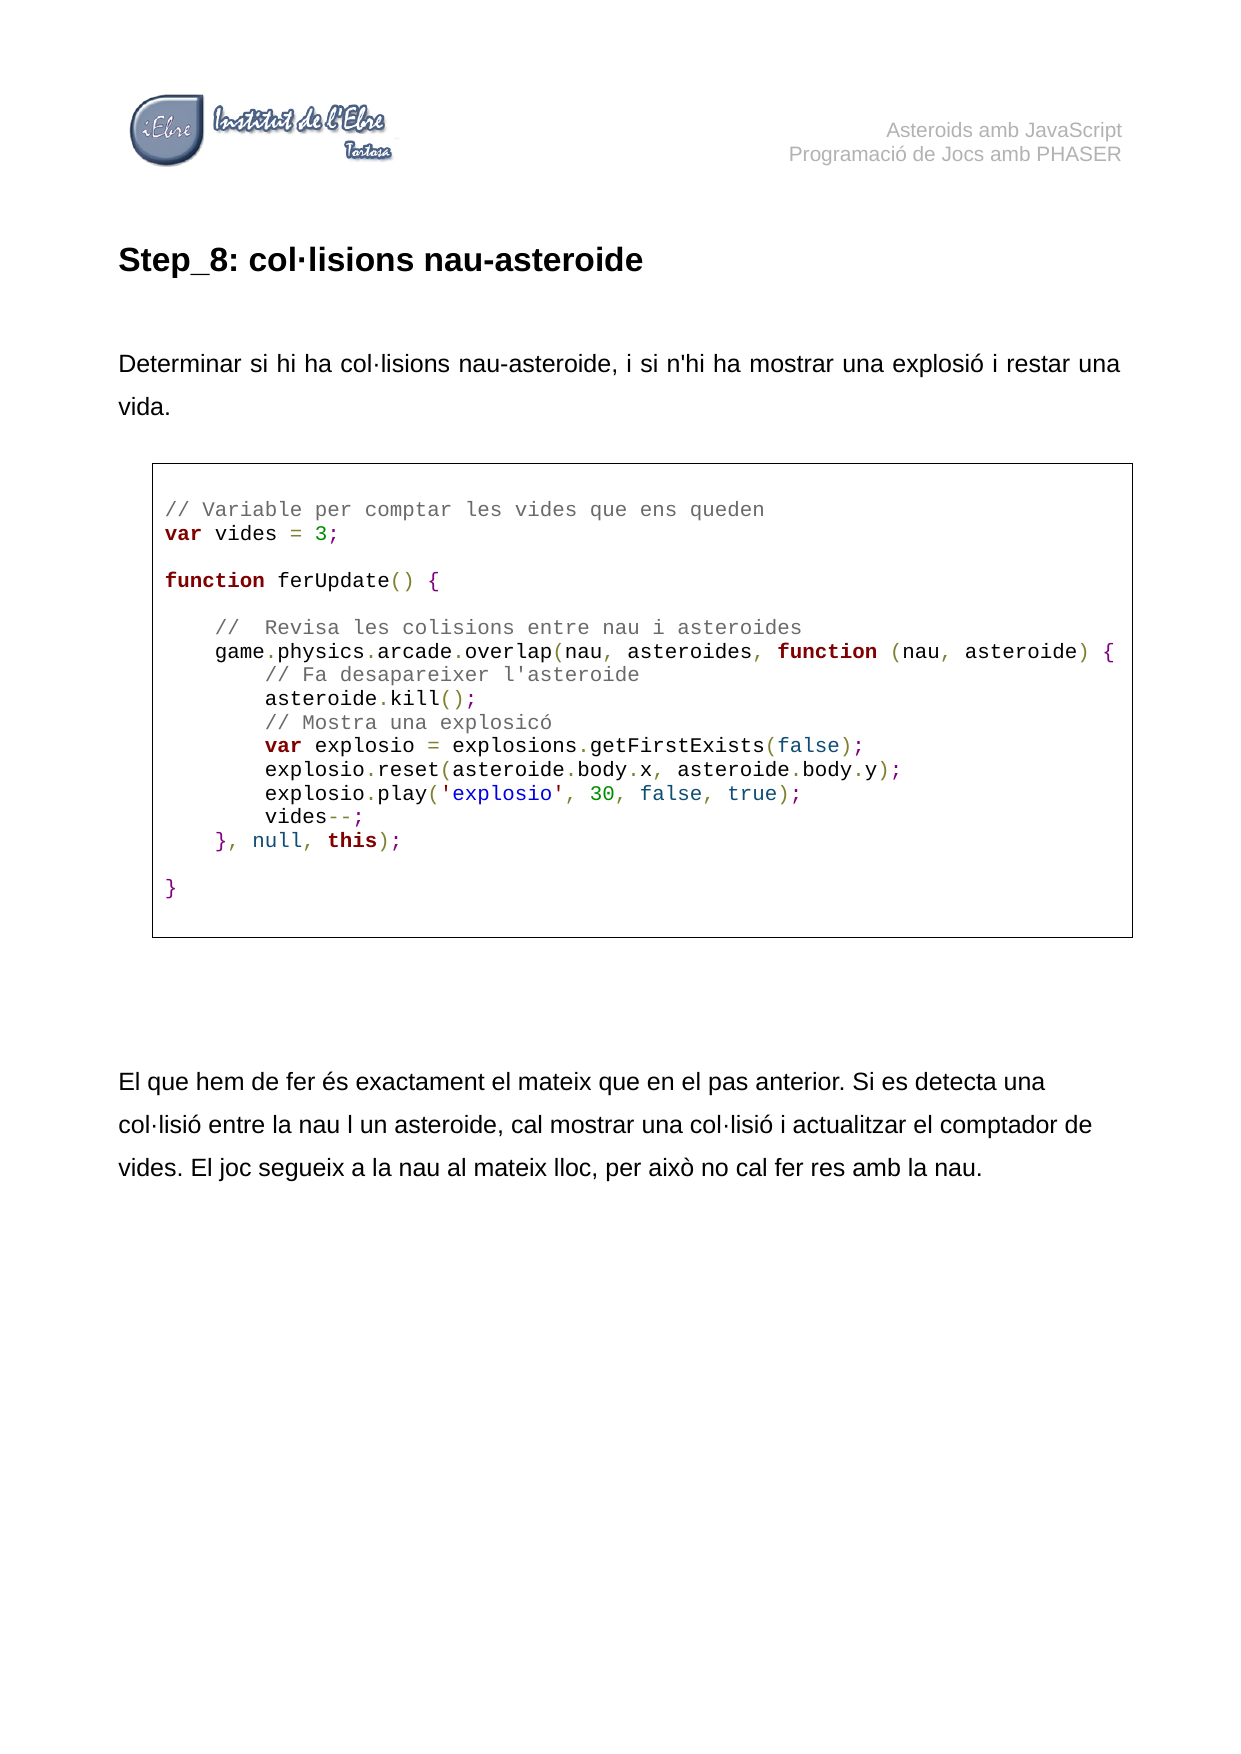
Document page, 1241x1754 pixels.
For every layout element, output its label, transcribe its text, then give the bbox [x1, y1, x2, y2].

text El que hem de fer és exactament el mateix que en el pas anterior. Si es detecta una col·lisió entre la nau l un asteroide, cal mostrar una col·lisió i actualitzar el comptador de vides. El joc segueix a la nau al mateix lloc, per això no cal fer res amb la nau. [118, 1067, 1122, 1182]
subtitle Step_8: col·lisions nau-asteroide [118, 240, 1122, 279]
text Determinar si hi ha col·lisions nau-asteroide, i si n'hi ha mostrar una explosió i restar una vida. [118, 349, 1122, 421]
picture [118, 79, 409, 181]
